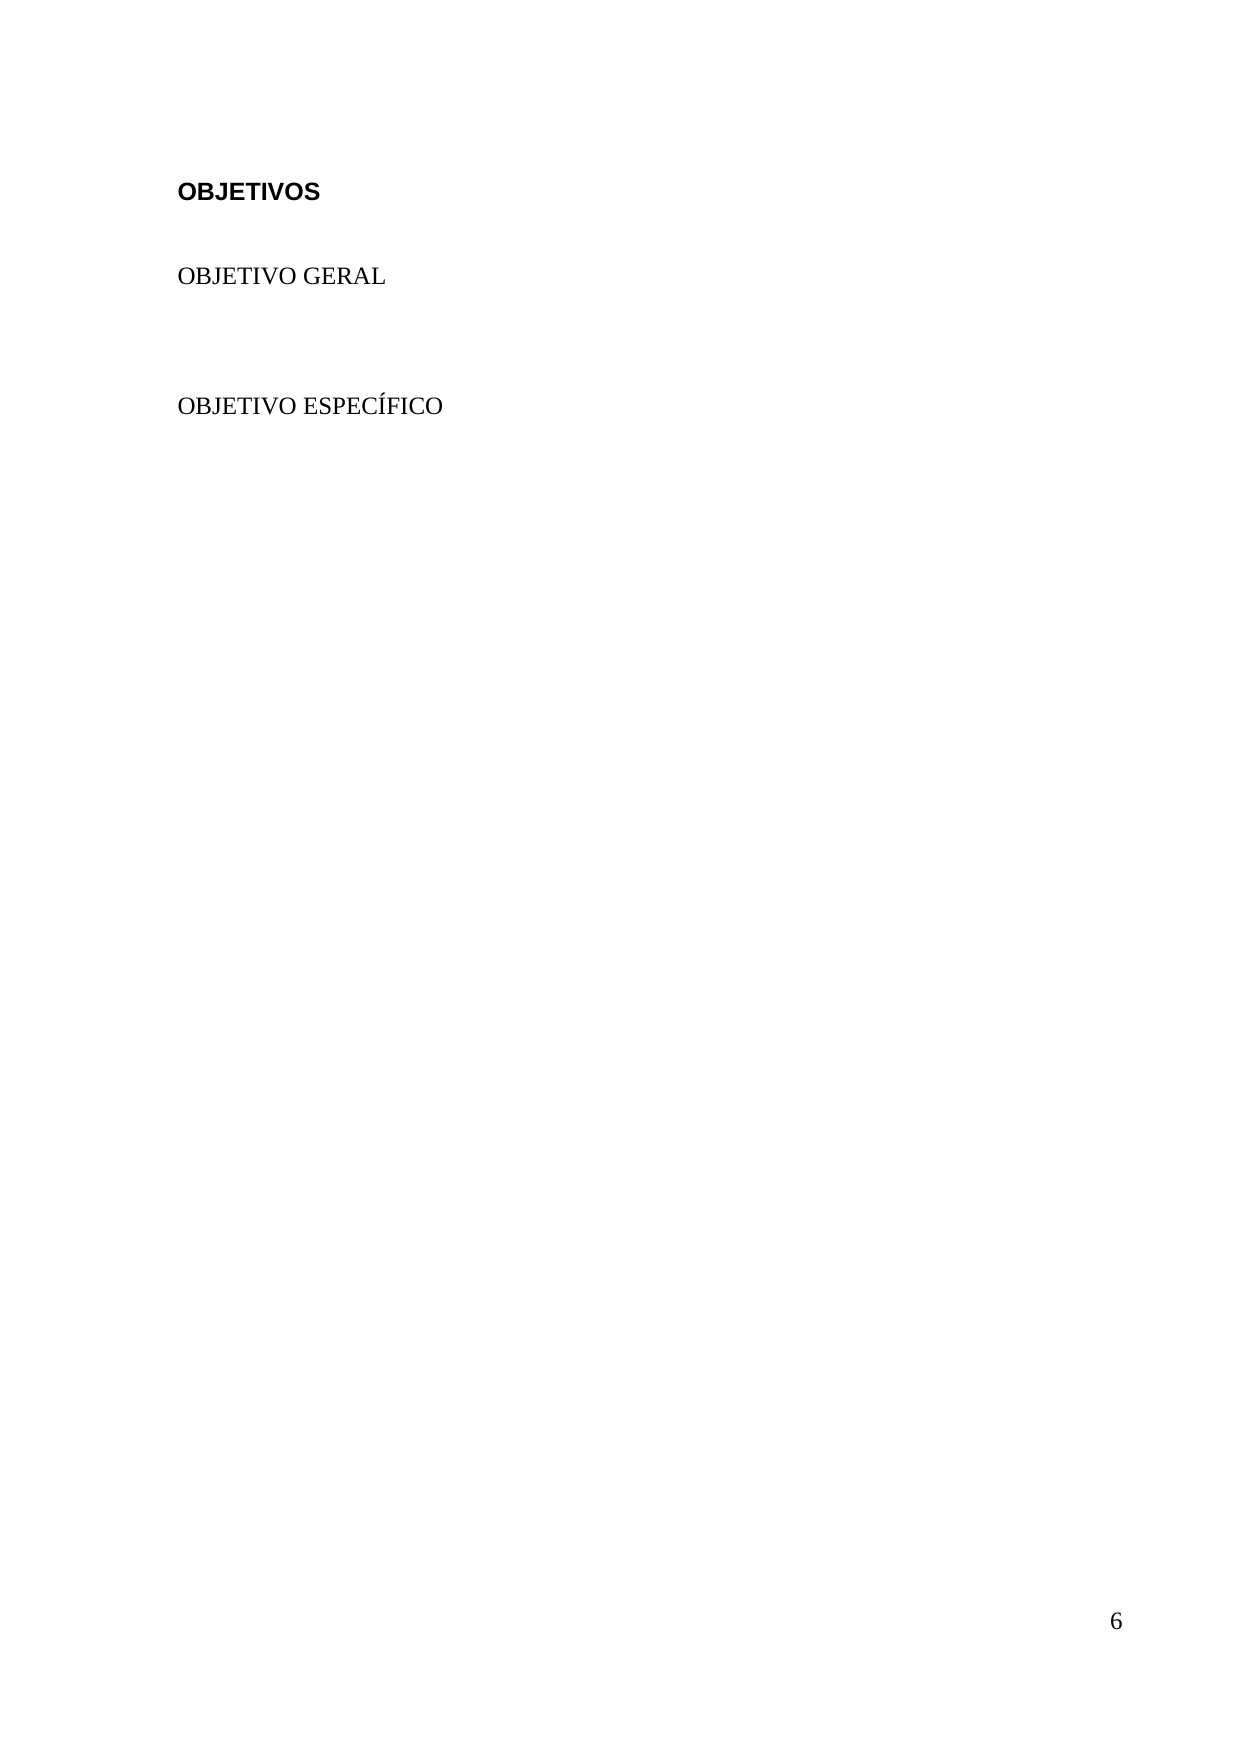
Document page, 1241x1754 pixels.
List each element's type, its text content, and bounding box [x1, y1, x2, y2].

subtitle OBJETIVOS [177, 177, 1122, 206]
text OBJETIVO GERAL [177, 261, 1122, 290]
text OBJETIVO ESPECÍFICO [177, 391, 1122, 419]
